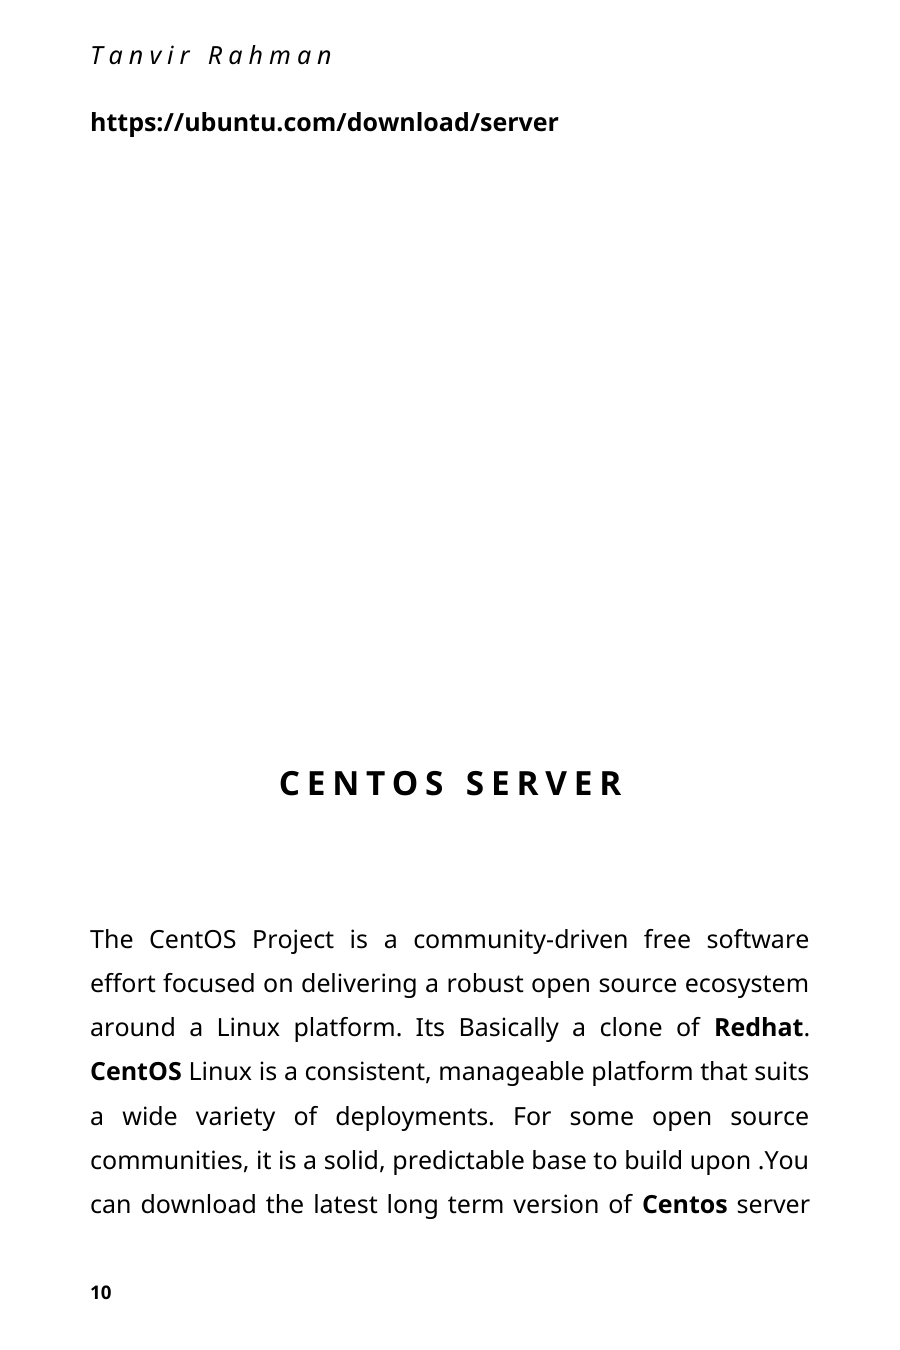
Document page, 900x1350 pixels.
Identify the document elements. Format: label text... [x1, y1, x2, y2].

subtitle CENTOS SERVER [90, 760, 810, 805]
text https://ubuntu.com/download/server [90, 105, 810, 139]
text The CentOS Project is a community-driven free software effort focused on delivering a robust open source ecosystem around a Linux platform. Its Basically a clone of Redhat. CentOS Linux is a consistent, manageable platform that suits a wide variety of deployments. For some open source communities, it is a solid, predictable base to build upon .You can download the latest long term version of Centos server [90, 921, 810, 1221]
